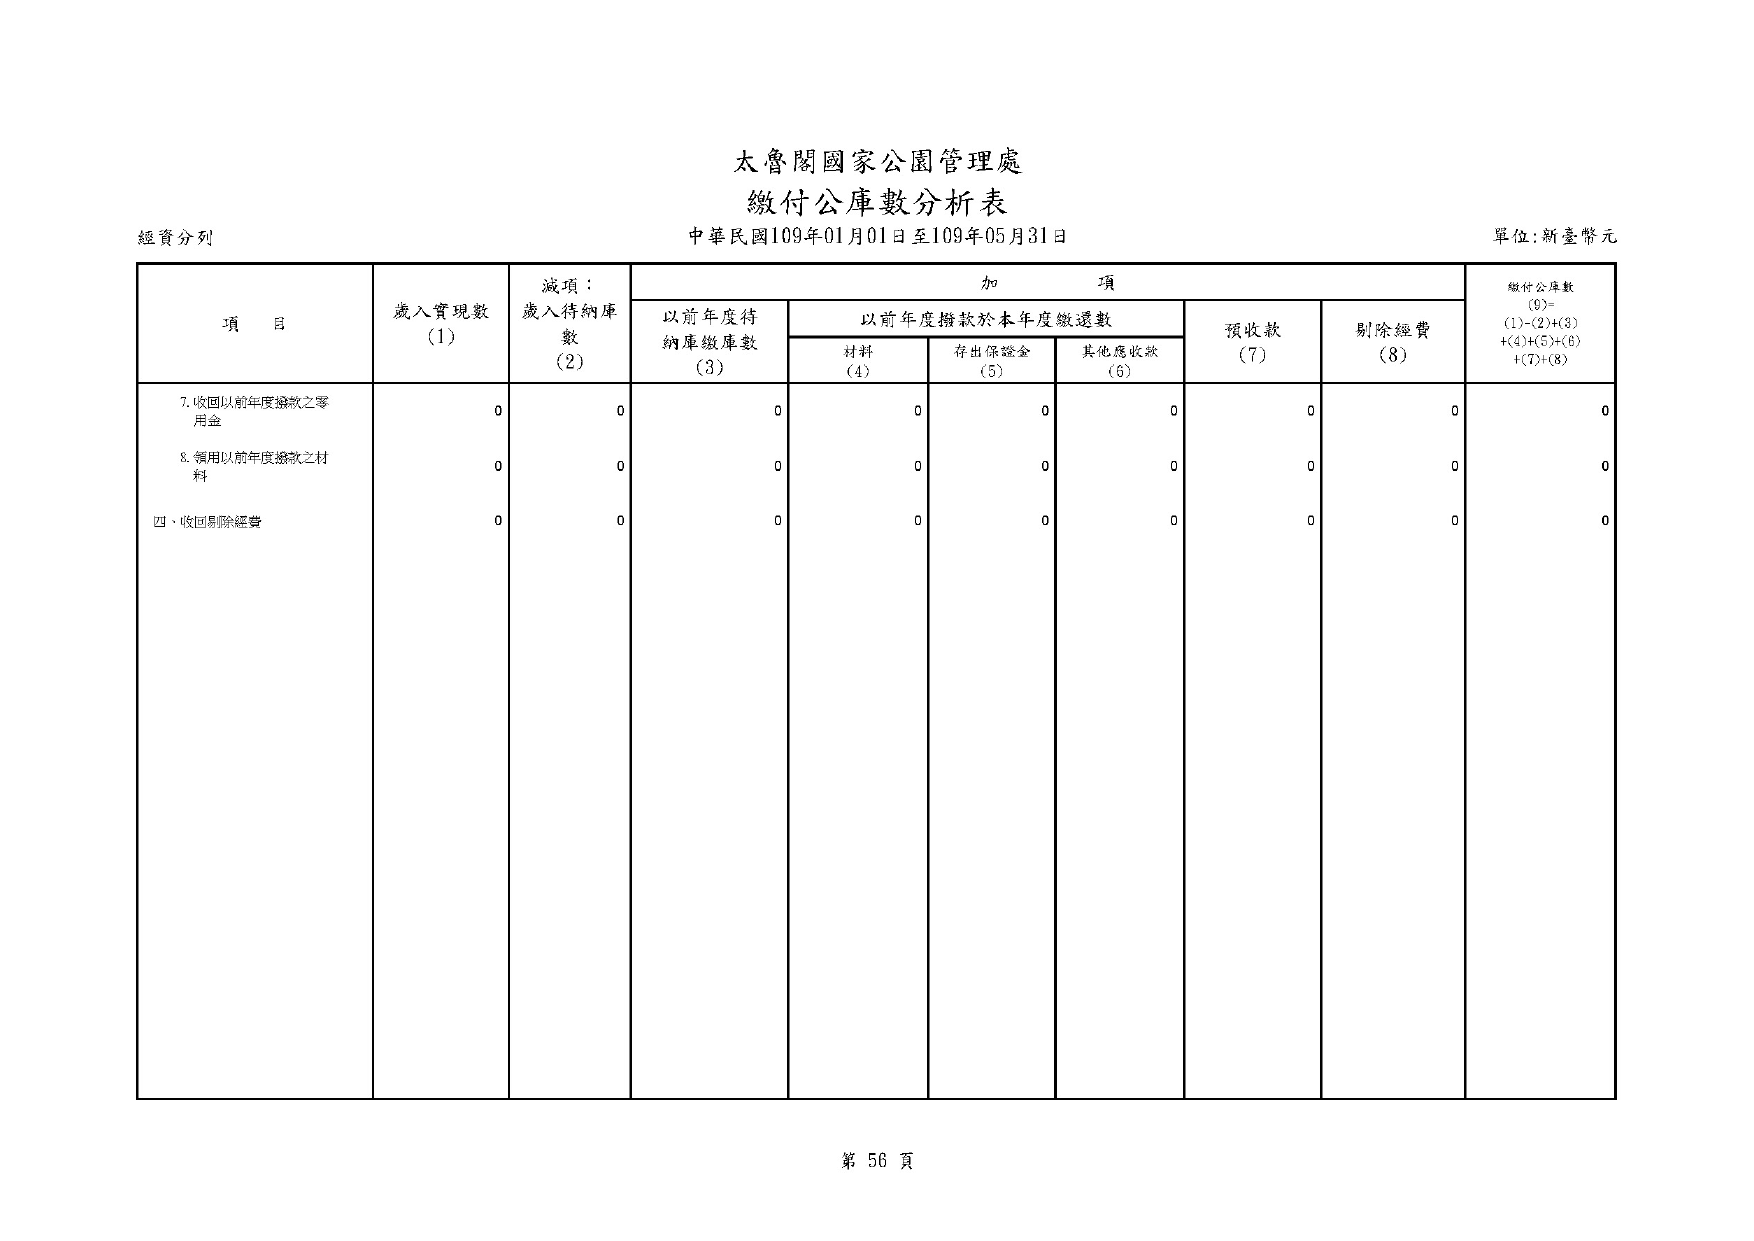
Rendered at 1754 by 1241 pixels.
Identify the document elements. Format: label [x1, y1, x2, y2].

picture [59, 59, 1695, 1216]
